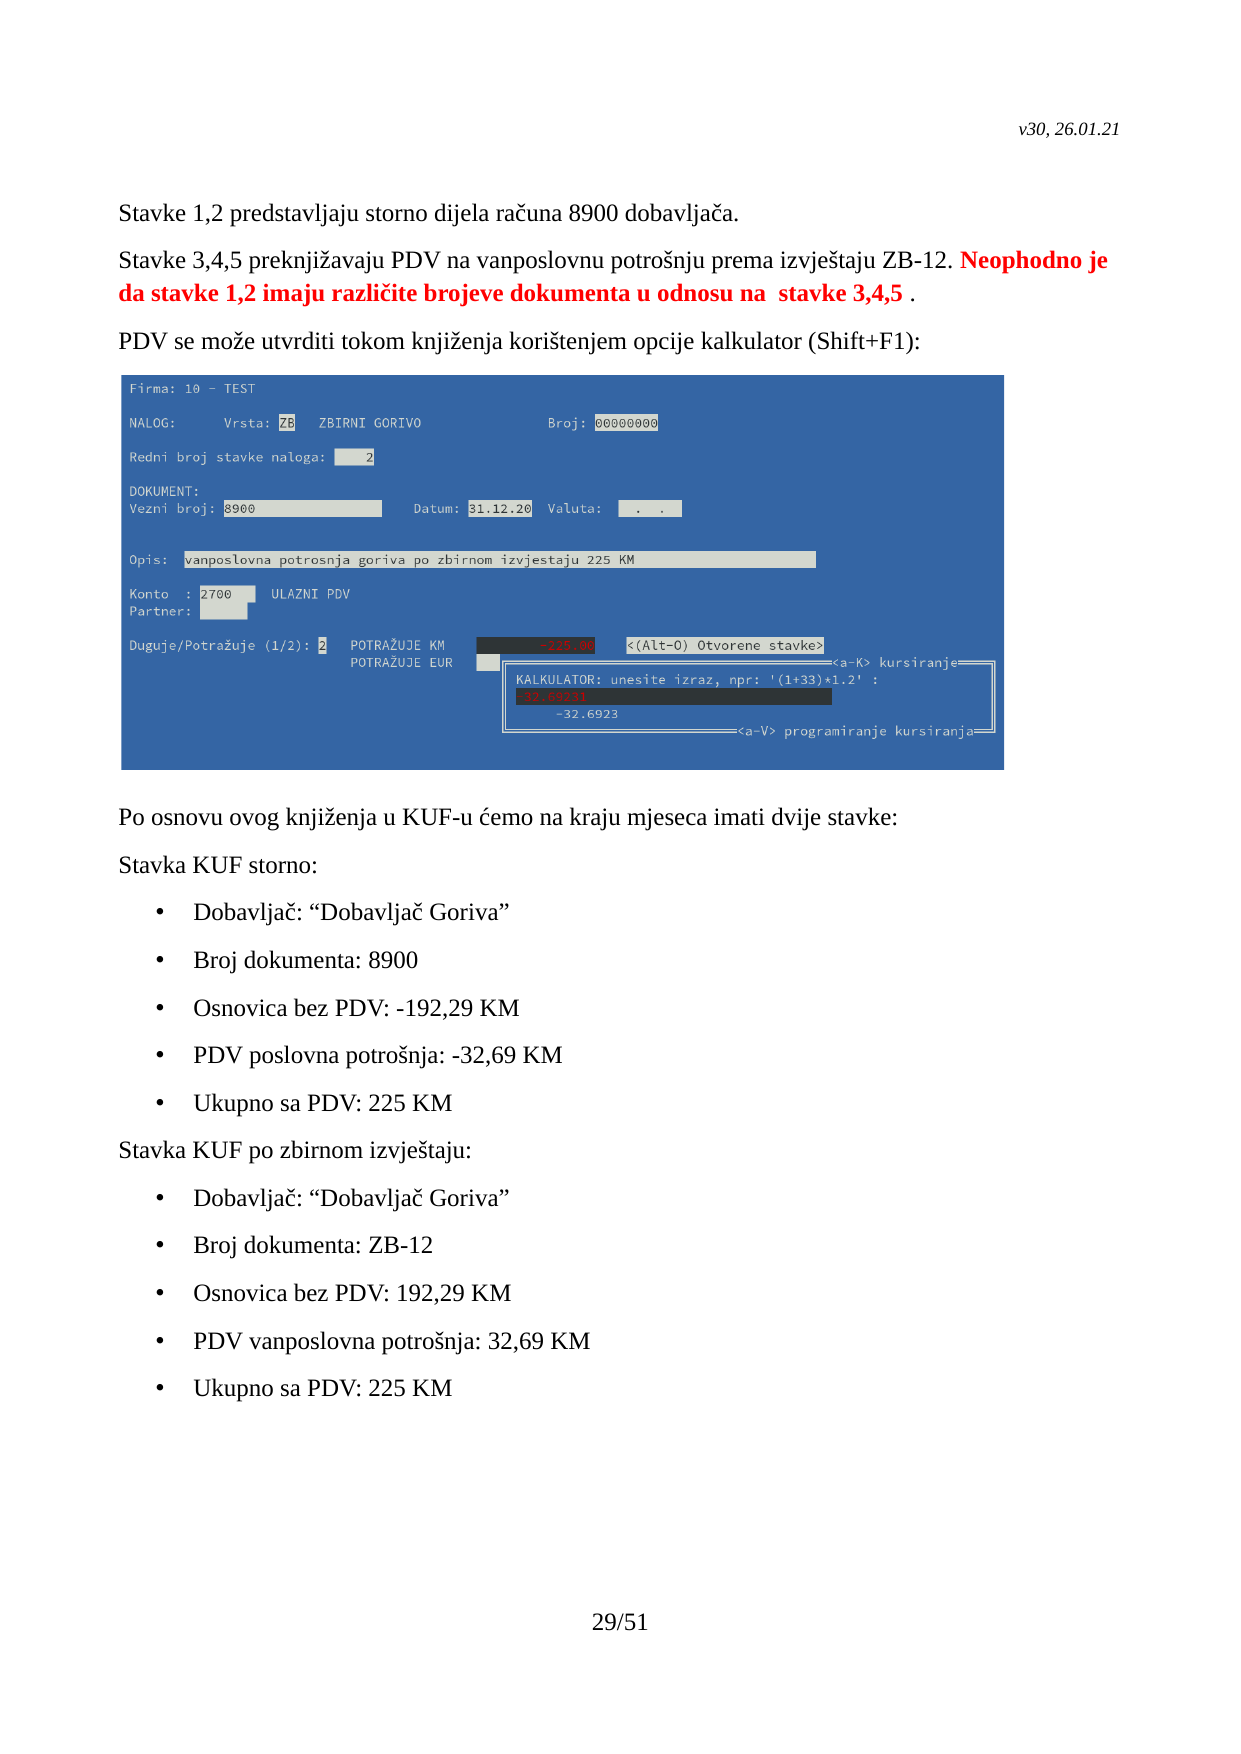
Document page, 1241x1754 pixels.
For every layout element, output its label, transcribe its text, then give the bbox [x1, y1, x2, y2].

list PDV poslovna potrošnja: -32,69 KM [156, 1040, 1122, 1069]
list Broj dokumenta: ZB-12 [156, 1231, 1122, 1259]
list Ukupno sa PDV: 225 KM [156, 1373, 1122, 1402]
list PDV vanposlovna potrošnja: 32,69 KM [156, 1326, 1122, 1354]
list Ukupno sa PDV: 225 KM [156, 1088, 1122, 1117]
text Stavka KUF po zbirnom izvještaju: [118, 1135, 1122, 1164]
list Osnovica bez PDV: 192,29 KM [156, 1278, 1122, 1307]
list Osnovica bez PDV: -192,29 KM [156, 993, 1122, 1021]
list Dobavljač: “Dobavljač Goriva” [156, 897, 1122, 926]
list Dobavljač: “Dobavljač Goriva” [156, 1183, 1122, 1212]
text PDV se može utvrditi tokom knjiženja korištenjem opcije kalkulator (Shift+F1): [118, 326, 1122, 355]
picture [121, 375, 1005, 770]
list Broj dokumenta: 8900 [156, 945, 1122, 974]
text Stavke 1,2 predstavljaju storno dijela računa 8900 dobavljača. [118, 198, 1122, 227]
text Po osnovu ovog knjiženja u KUF-u ćemo na kraju mjeseca imati dvije stavke: [118, 802, 1122, 831]
text Stavka KUF storno: [118, 850, 1122, 878]
text Stavke 3,4,5 preknjižavaju PDV na vanposlovnu potrošnju prema izvještaju ZB-12. Neophodno je da stavke 1,2 imaju različite brojeve dokumenta u odnosu na stavke 3,4,5 . [118, 246, 1122, 307]
